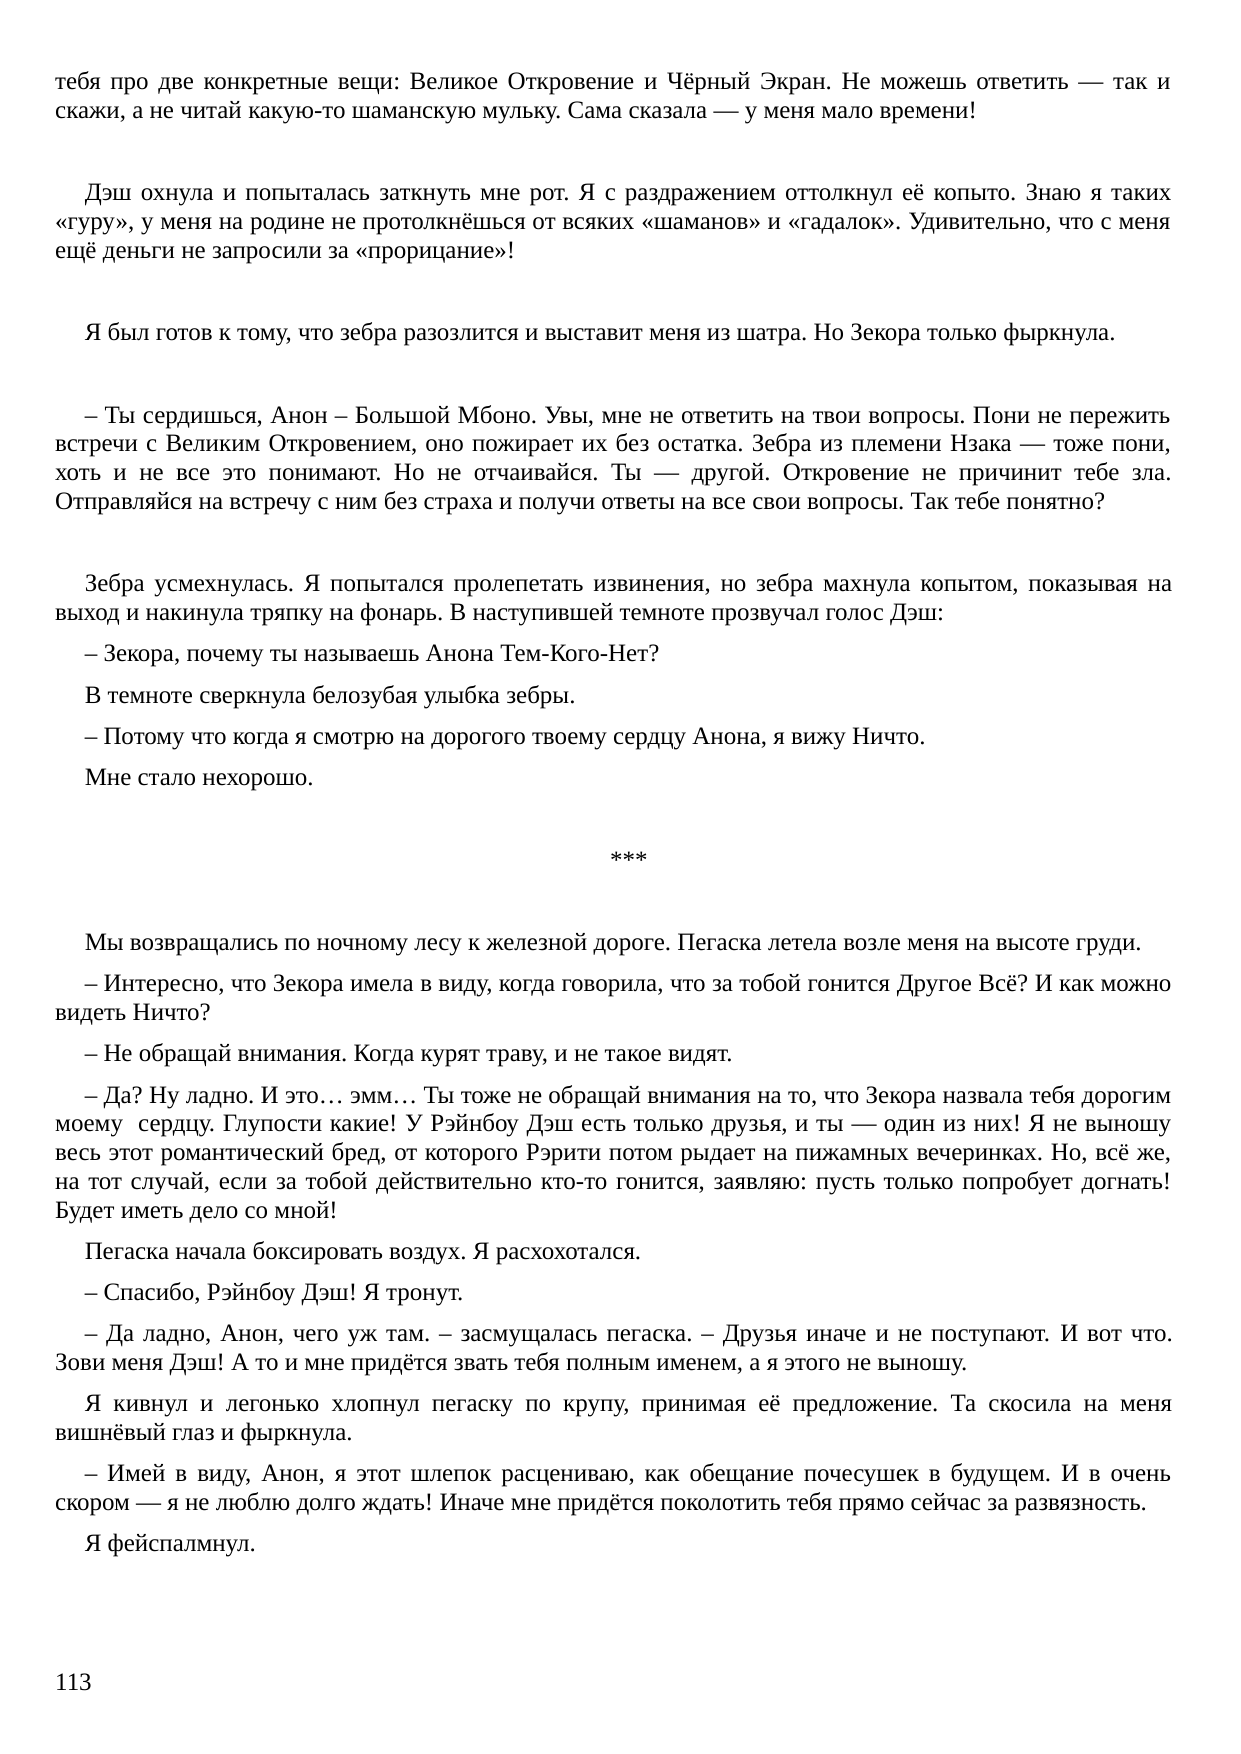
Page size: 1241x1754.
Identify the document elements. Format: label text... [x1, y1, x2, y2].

text Я был готов к тому, что зебра разозлится и выставит меня из шатра. Но Зекора только фыркнула. [55, 317, 1173, 346]
text Мы возвращались по ночному лесу к железной дороге. Пегаска летела возле меня на высоте груди. [55, 927, 1173, 956]
text Зебра усмехнулась. Я попытался пролепетать извинения, но зебра махнула копытом, показывая на выход и накинула тряпку на фонарь. В наступившей темноте прозвучал голос Дэш: [55, 568, 1173, 626]
text *** [55, 845, 1173, 873]
text – Да? Ну ладно. И это… эмм… Ты тоже не обращай внимания на то, что Зекора назвала тебя дорогим моему сердцу. Глупости какие! У Рэйнбоу Дэш есть только друзья, и ты — один из них! Я не выношу весь этот романтический бред, от которого Рэрити потом рыдает на пижамных вечеринках. Но, всё же, на тот случай, если за тобой действительно кто-то гонится, заявляю: пусть только попробует догнать! Будет иметь дело со мной! [55, 1080, 1173, 1223]
text Мне стало нехорошо. [55, 762, 1173, 791]
text Я кивнул и легонько хлопнул пегаску по крупу, принимая её предложение. Та скосила на меня вишнёвый глаз и фыркнула. [55, 1388, 1173, 1446]
text – Не обращай внимания. Когда курят траву, и не такое видят. [55, 1038, 1173, 1067]
text – Потому что когда я смотрю на дорогого твоему сердцу Анона, я вижу Ничто. [55, 721, 1173, 750]
text В темноте сверкнула белозубая улыбка зебры. [55, 680, 1173, 708]
text – Да ладно, Анон, чего уж там. – засмущалась пегаска. – Друзья иначе и не поступают. И вот что. Зови меня Дэш! А то и мне придётся звать тебя полным именем, а я этого не выношу. [55, 1318, 1173, 1376]
text тебя про две конкретные вещи: Великое Откровение и Чёрный Экран. Не можешь ответить — так и скажи, а не читай какую-то шаманскую мульку. Сама сказала — у меня мало времени! [55, 66, 1173, 123]
text Я фейспалмнул. [55, 1528, 1173, 1557]
text – Зекора, почему ты называешь Анона Тем-Кого-Нет? [55, 638, 1173, 667]
text – Имей в виду, Анон, я этот шлепок расцениваю, как обещание почесушек в будущем. И в очень скором — я не люблю долго ждать! Иначе мне придётся поколотить тебя прямо сейчас за развязность. [55, 1458, 1173, 1516]
text – Ты сердишься, Анон – Большой Мбоно. Увы, мне не ответить на твои вопросы. Пони не пережить встречи с Великим Откровением, оно пожирает их без остатка. Зебра из племени Нзака — тоже пони, хоть и не все это понимают. Но не отчаивайся. Ты — другой. Откровение не причинит тебе зла. Отправляйся на встречу с ним без страха и получи ответы на все свои вопросы. Так тебе понятно? [55, 400, 1173, 515]
text – Интересно, что Зекора имела в виду, когда говорила, что за тобой гонится Другое Всё? И как можно видеть Ничто? [55, 968, 1173, 1026]
text – Спасибо, Рэйнбоу Дэш! Я тронут. [55, 1277, 1173, 1306]
text Дэш охнула и попыталась заткнуть мне рот. Я с раздражением оттолкнул её копыто. Знаю я таких «гуру», у меня на родине не протолкнёшься от всяких «шаманов» и «гадалок». Удивительно, что с меня ещё деньги не запросили за «прорицание»! [55, 177, 1173, 263]
text Пегаска начала боксировать воздух. Я расхохотался. [55, 1236, 1173, 1265]
